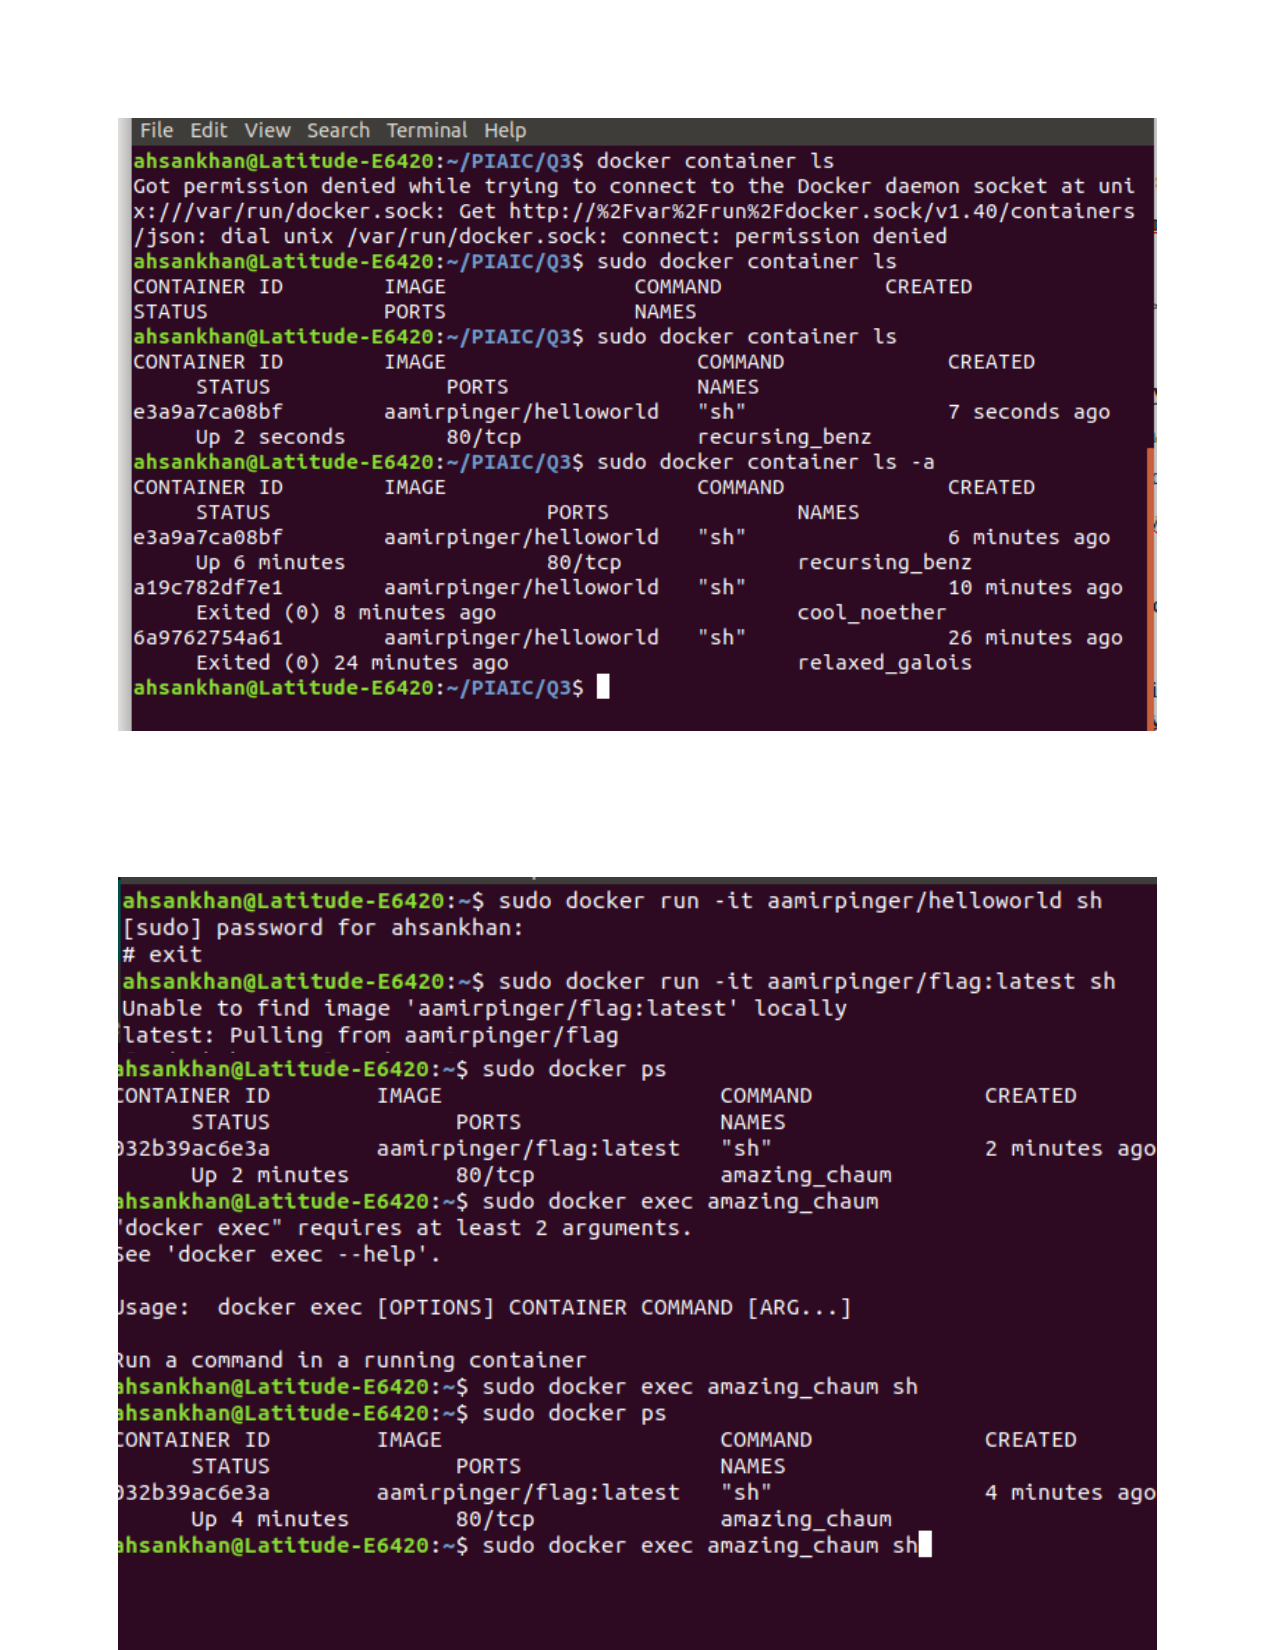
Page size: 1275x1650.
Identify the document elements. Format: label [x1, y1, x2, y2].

picture [118, 877, 1157, 1650]
picture [118, 118, 1157, 731]
